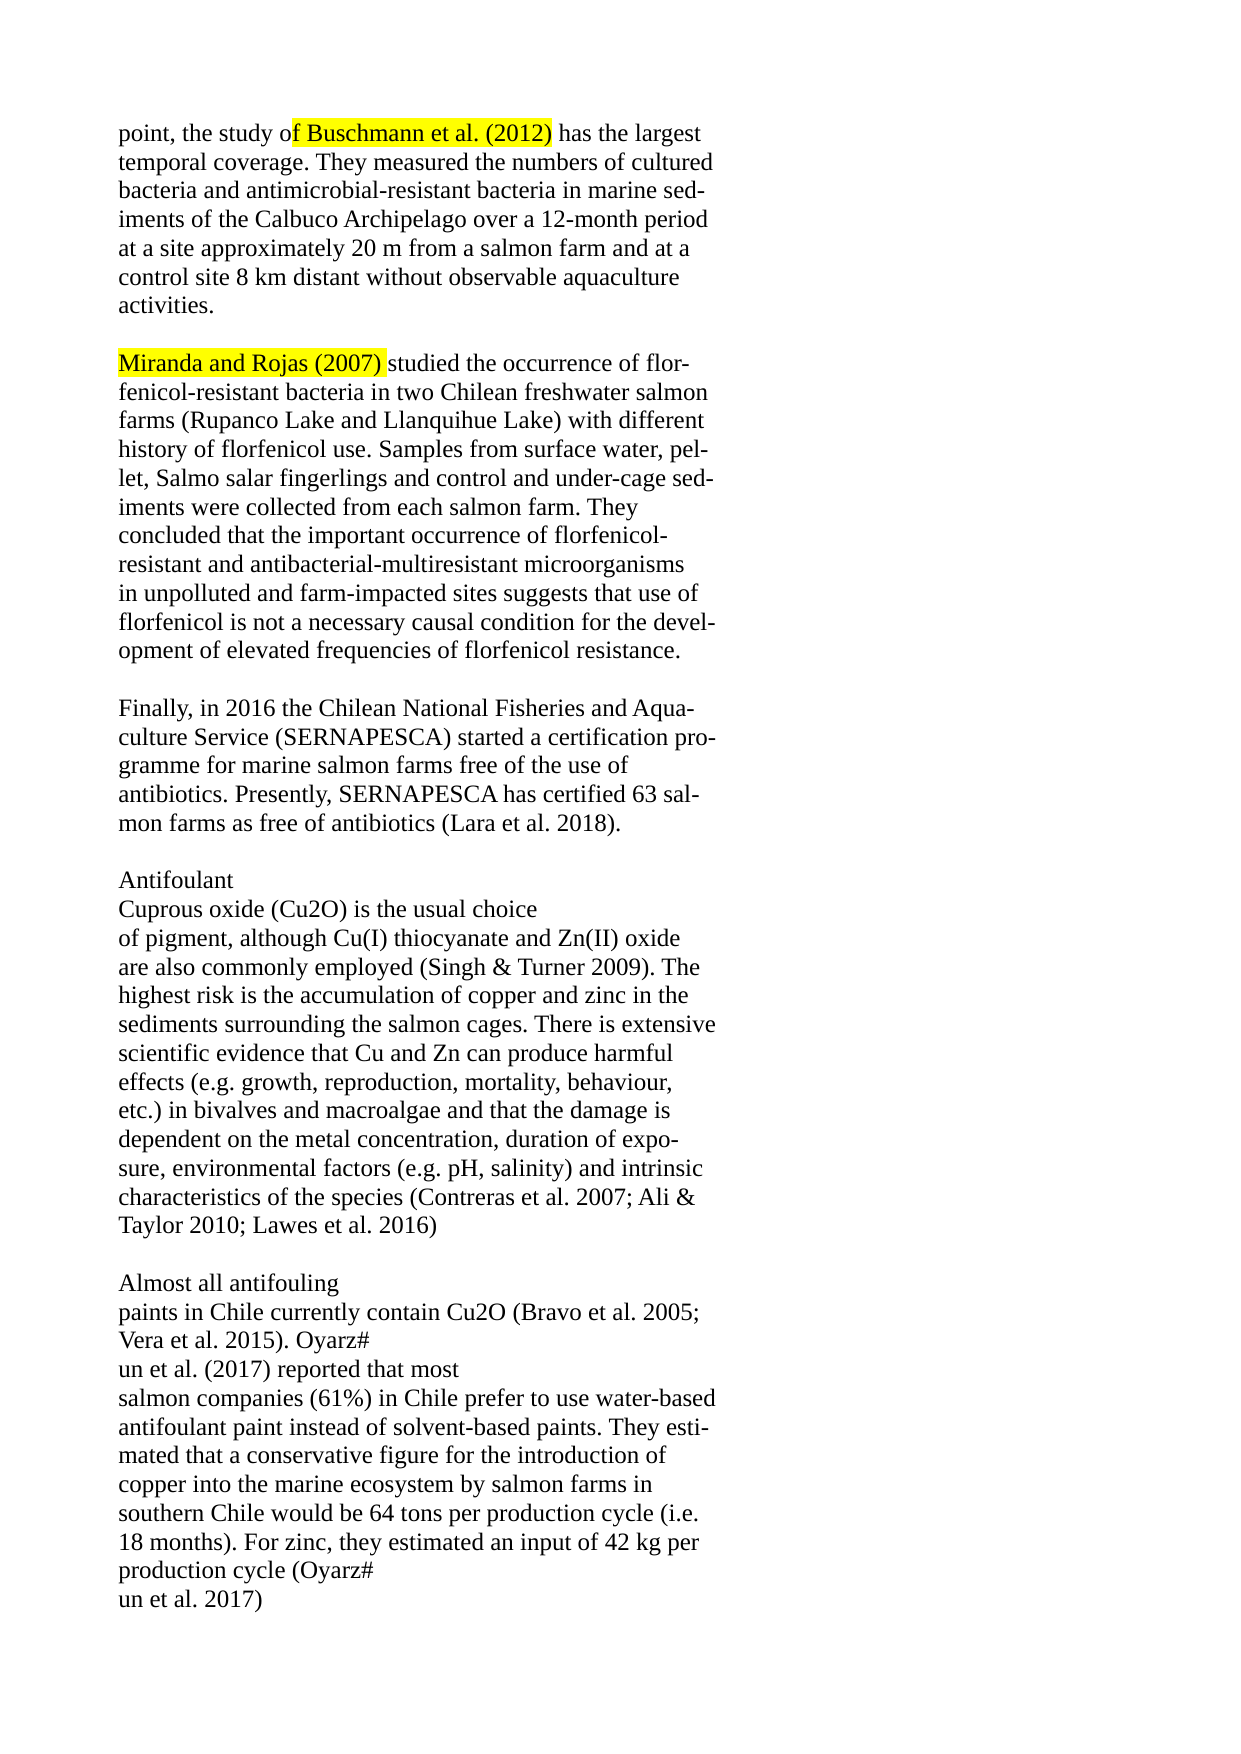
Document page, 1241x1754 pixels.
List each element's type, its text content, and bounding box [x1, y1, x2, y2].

text temporal coverage. They measured the numbers of cultured [118, 147, 1122, 176]
text mated that a conservative figure for the introduction of [118, 1441, 1122, 1469]
text Vera et al. 2015). Oyarz# [118, 1326, 1122, 1354]
text iments were collected from each salmon farm. They [118, 492, 1122, 521]
text farms (Rupanco Lake and Llanquihue Lake) with different [118, 406, 1122, 434]
text culture Service (SERNAPESCA) started a certification pro- [118, 722, 1122, 751]
text un et al. 2017) [118, 1584, 1122, 1613]
text characteristics of the species (Contreras et al. 2007; Ali & [118, 1182, 1122, 1211]
text in unpolluted and farm-impacted sites suggests that use of [118, 578, 1122, 607]
text sediments surrounding the salmon cages. There is extensive [118, 1009, 1122, 1038]
text antibiotics. Presently, SERNAPESCA has certified 63 sal- [118, 779, 1122, 808]
text concluded that the important occurrence of florfenicol- [118, 521, 1122, 549]
text control site 8 km distant without observable aquaculture [118, 262, 1122, 291]
text resistant and antibacterial-multiresistant microorganisms [118, 549, 1122, 578]
text at a site approximately 20 m from a salmon farm and at a [118, 233, 1122, 262]
text 18 months). For zinc, they estimated an input of 42 kg per [118, 1527, 1122, 1556]
text are also commonly employed (Singh & Turner 2009). The [118, 952, 1122, 981]
text antifoulant paint instead of solvent-based paints. They esti- [118, 1412, 1122, 1441]
text highest risk is the accumulation of copper and zinc in the [118, 981, 1122, 1009]
text fenicol-resistant bacteria in two Chilean freshwater salmon [118, 377, 1122, 406]
text of pigment, although Cu(I) thiocyanate and Zn(II) oxide [118, 923, 1122, 952]
text Cuprous oxide (Cu2O) is the usual choice [118, 894, 1122, 923]
text sure, environmental factors (e.g. pH, salinity) and intrinsic [118, 1153, 1122, 1182]
text scientific evidence that Cu and Zn can produce harmful [118, 1038, 1122, 1067]
text opment of elevated frequencies of florfenicol resistance. [118, 636, 1122, 664]
text Taylor 2010; Lawes et al. 2016) [118, 1211, 1122, 1239]
text activities. [118, 291, 1122, 319]
text point, the study of Buschmann et al. (2012) has the largest [118, 118, 1122, 147]
text southern Chile would be 64 tons per production cycle (i.e. [118, 1498, 1122, 1527]
text iments of the Calbuco Archipelago over a 12-month period [118, 204, 1122, 233]
text Finally, in 2016 the Chilean National Fisheries and Aqua- [118, 693, 1122, 722]
text Antifoulant [118, 866, 1122, 894]
text copper into the marine ecosystem by salmon farms in [118, 1469, 1122, 1498]
text paints in Chile currently contain Cu2O (Bravo et al. 2005; [118, 1297, 1122, 1326]
text history of florfenicol use. Samples from surface water, pel- [118, 434, 1122, 463]
text bacteria and antimicrobial-resistant bacteria in marine sed- [118, 176, 1122, 204]
text gramme for marine salmon farms free of the use of [118, 751, 1122, 779]
text dependent on the metal concentration, duration of expo- [118, 1124, 1122, 1153]
text Almost all antifouling [118, 1268, 1122, 1297]
text let, Salmo salar fingerlings and control and under-cage sed- [118, 463, 1122, 492]
text salmon companies (61%) in Chile prefer to use water-based [118, 1383, 1122, 1412]
text mon farms as free of antibiotics (Lara et al. 2018). [118, 808, 1122, 837]
text Miranda and Rojas (2007) studied the occurrence of flor- [118, 348, 1122, 377]
text un et al. (2017) reported that most [118, 1354, 1122, 1383]
text effects (e.g. growth, reproduction, mortality, behaviour, [118, 1067, 1122, 1096]
text florfenicol is not a necessary causal condition for the devel- [118, 607, 1122, 636]
text etc.) in bivalves and macroalgae and that the damage is [118, 1096, 1122, 1124]
text production cycle (Oyarz# [118, 1556, 1122, 1584]
